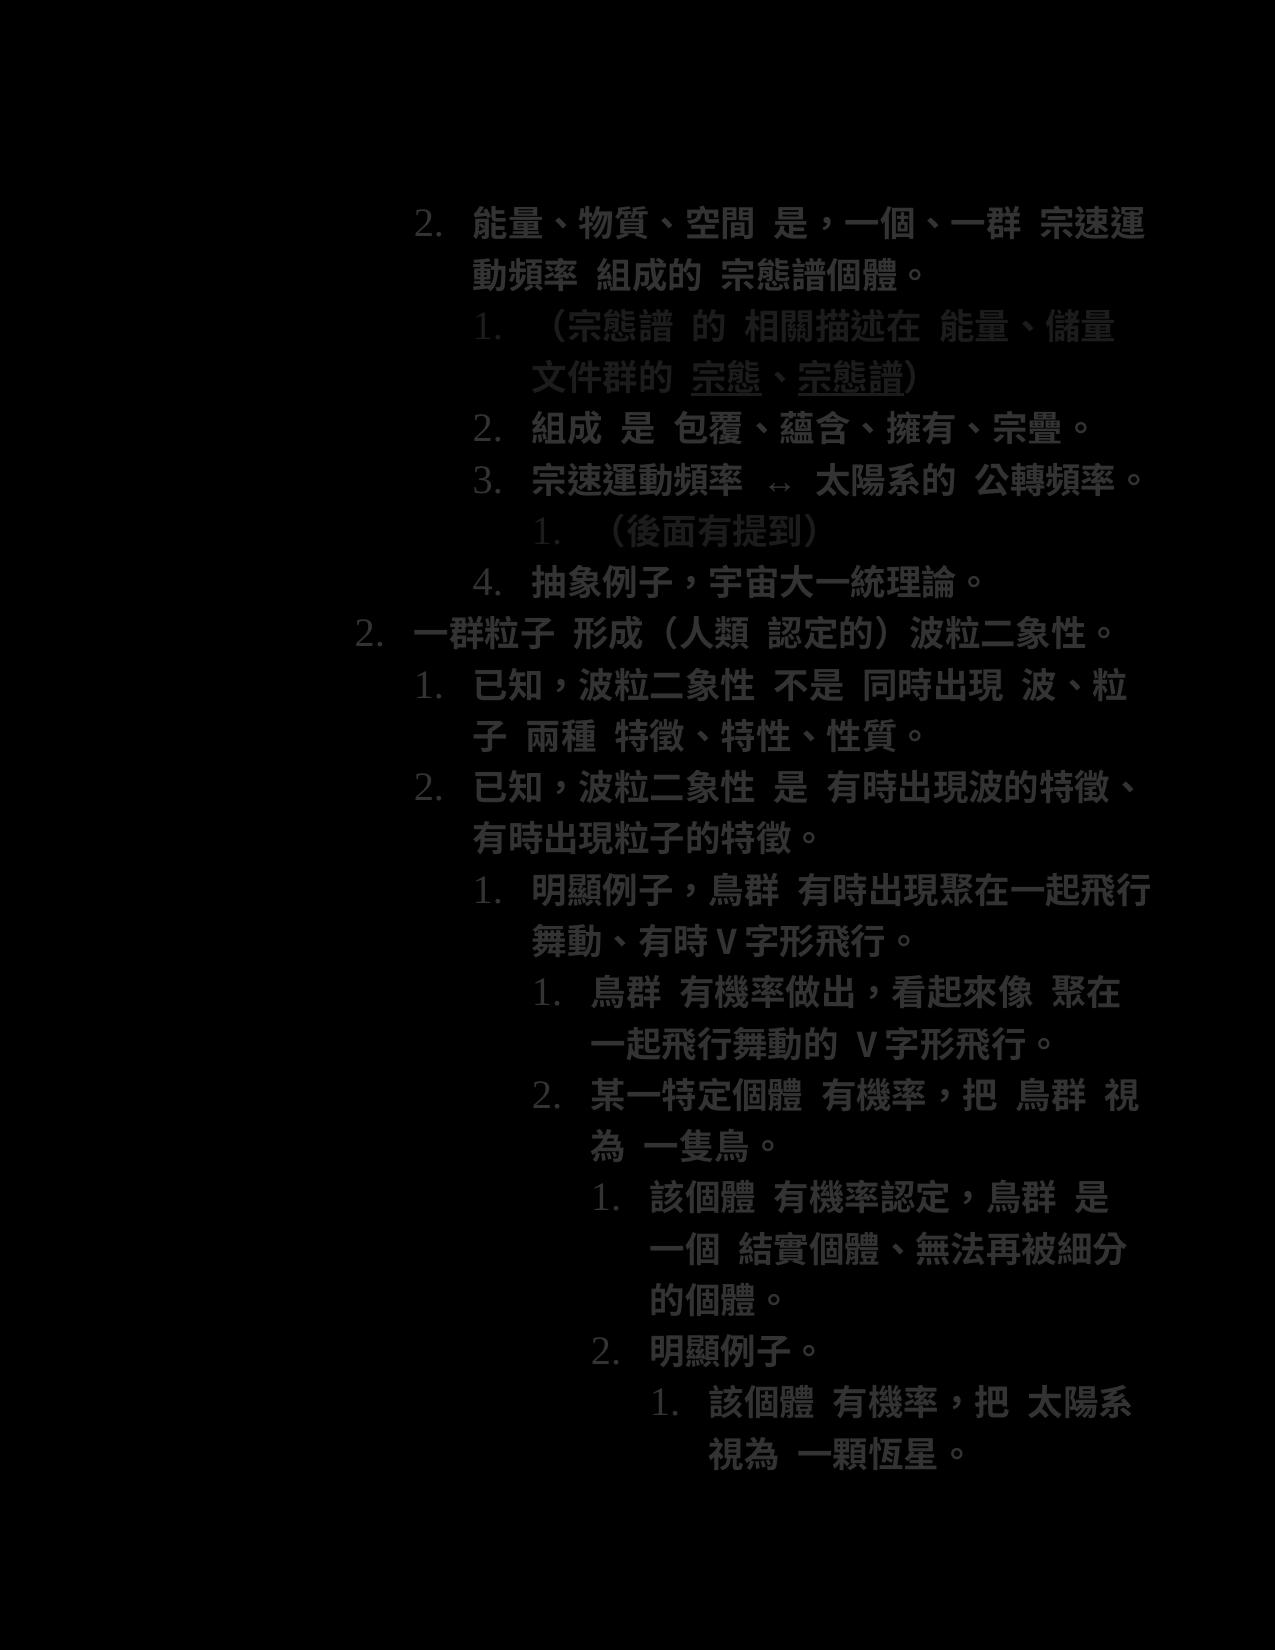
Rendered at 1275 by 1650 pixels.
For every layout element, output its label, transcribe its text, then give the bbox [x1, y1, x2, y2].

list 一群粒子 形成（人類 認定的）波粒二象性。 [354, 606, 1157, 657]
list 該個體 有機率，把 太陽系 視為 一顆恆星。 [649, 1375, 1157, 1477]
list 明顯例子。 [591, 1323, 1157, 1375]
list 已知，波粒二象性 是 有時出現波的特徵、有時出現粒子的特徵。 [413, 759, 1157, 862]
list （宗態譜 的 相關描述在 能量、儲量 文件群的 宗態、宗態譜） [472, 298, 1157, 401]
list 已知，波粒二象性 不是 同時出現 波、粒子 兩種 特徵、特性、性質。 [413, 657, 1157, 759]
list 該個體 有機率認定，鳥群 是 一個 結實個體、無法再被細分的個體。 [591, 1170, 1157, 1323]
list 能量、物質、空間 是，一個、一群 宗速運動頻率 組成的 宗態譜個體。 [413, 196, 1157, 298]
list 某一特定個體 有機率，把 鳥群 視為 一隻鳥。 [532, 1067, 1157, 1170]
list 鳥群 有機率做出，看起來像 聚在一起飛行舞動的 V字形飛行。 [532, 965, 1157, 1067]
list 明顯例子，鳥群 有時出現聚在一起飛行舞動、有時V字形飛行。 [472, 862, 1157, 965]
list 組成 是 包覆、蘊含、擁有、宗疊。 [472, 401, 1157, 452]
list 抽象例子，宇宙大一統理論。 [472, 554, 1157, 606]
list （後面有提到） [532, 503, 1157, 554]
list 宗速運動頻率 ↔ 太陽系的 公轉頻率。 [472, 452, 1157, 503]
